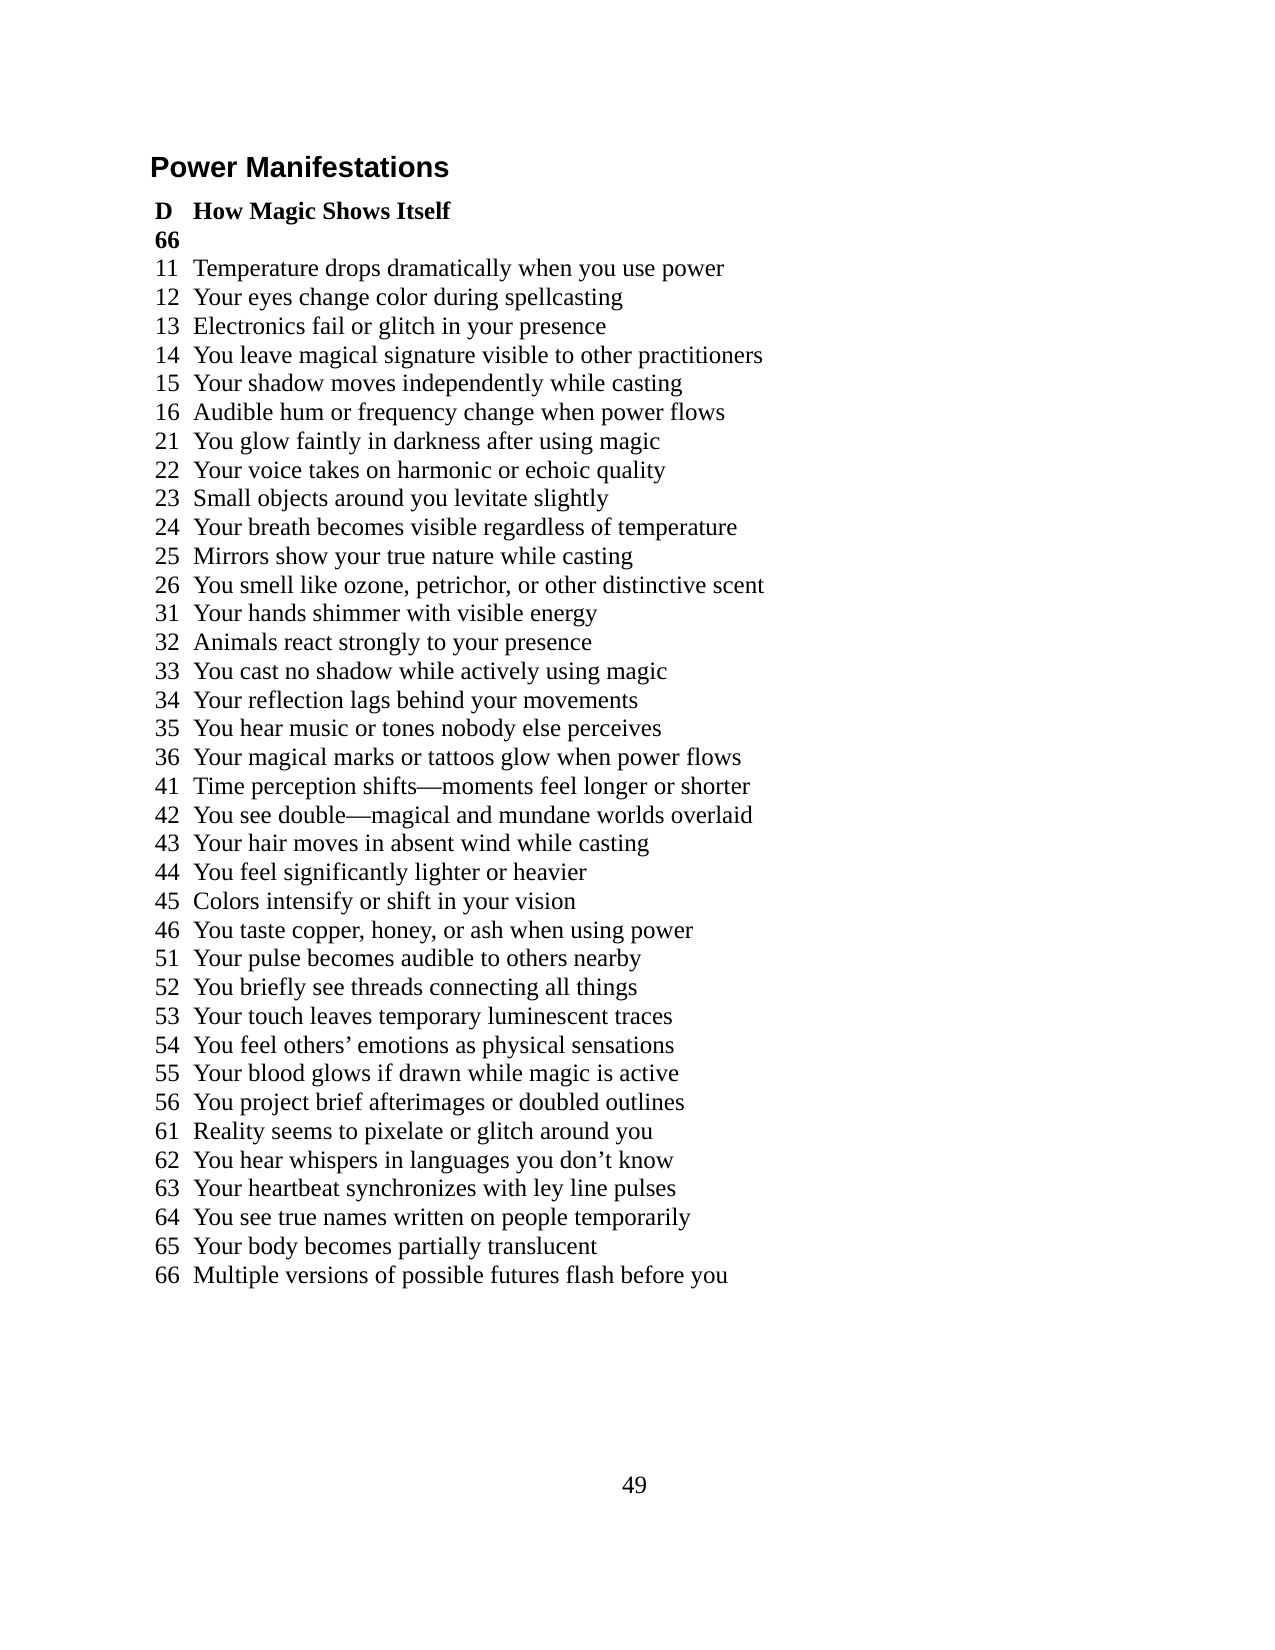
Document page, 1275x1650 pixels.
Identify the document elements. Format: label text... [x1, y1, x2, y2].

table_cell 16 [150, 397, 188, 426]
table_cell Your hair moves in absent wind while casting [189, 829, 1125, 857]
table_cell 35 [150, 714, 188, 742]
table_cell You project brief afterimages or doubled outlines [189, 1087, 1125, 1116]
table_cell You leave magical signature visible to other practitioners [189, 340, 1125, 368]
table_cell 56 [150, 1087, 188, 1116]
table_cell 46 [150, 915, 188, 943]
table_cell 15 [150, 369, 188, 397]
table_cell 25 [150, 541, 188, 570]
table_cell 36 [150, 742, 188, 771]
table_cell 66 [150, 1260, 188, 1288]
table_cell 33 [150, 656, 188, 685]
table_cell 54 [150, 1030, 188, 1058]
table_cell You taste copper, honey, or ash when using power [189, 915, 1125, 943]
table_cell You smell like ozone, petrichor, or other distinctive scent [189, 570, 1125, 598]
table_cell Your touch leaves temporary luminescent traces [189, 1001, 1125, 1030]
table_cell 14 [150, 340, 188, 368]
table_cell Animals react strongly to your presence [189, 627, 1125, 656]
table_cell 44 [150, 857, 188, 886]
table_cell Your voice takes on harmonic or echoic quality [189, 455, 1125, 483]
table_cell Colors intensify or shift in your vision [189, 886, 1125, 915]
table_header How Magic Shows Itself [189, 196, 1125, 253]
table_cell Your hands shimmer with visible energy [189, 599, 1125, 627]
table_cell 63 [150, 1174, 188, 1202]
table_cell You see double—magical and mundane worlds overlaid [189, 800, 1125, 828]
table_cell Electronics fail or glitch in your presence [189, 311, 1125, 340]
table_cell Your pulse becomes audible to others nearby [189, 944, 1125, 972]
table_cell 42 [150, 800, 188, 828]
table_cell 52 [150, 972, 188, 1001]
table_cell 22 [150, 455, 188, 483]
table_cell Your reflection lags behind your movements [189, 685, 1125, 713]
table_cell 65 [150, 1231, 188, 1260]
table_cell 13 [150, 311, 188, 340]
table_cell 12 [150, 282, 188, 311]
table_cell 23 [150, 484, 188, 512]
table_cell 24 [150, 512, 188, 541]
table_cell Your body becomes partially translucent [189, 1231, 1125, 1260]
table_cell You see true names written on people temporarily [189, 1202, 1125, 1231]
table_cell 32 [150, 627, 188, 656]
table_cell 45 [150, 886, 188, 915]
table_cell Your blood glows if drawn while magic is active [189, 1059, 1125, 1087]
table_cell Your eyes change color during spellcasting [189, 282, 1125, 311]
table_cell You feel significantly lighter or heavier [189, 857, 1125, 886]
table_cell Your magical marks or tattoos glow when power flows [189, 742, 1125, 771]
table_cell 41 [150, 771, 188, 800]
table_header D66 [150, 196, 188, 253]
table_cell You cast no shadow while actively using magic [189, 656, 1125, 685]
table_cell 64 [150, 1202, 188, 1231]
subtitle Power Manifestations [150, 150, 1125, 183]
table_cell 34 [150, 685, 188, 713]
table_cell 53 [150, 1001, 188, 1030]
table_cell Your shadow moves independently while casting [189, 369, 1125, 397]
table_cell Small objects around you levitate slightly [189, 484, 1125, 512]
table_cell 43 [150, 829, 188, 857]
table_cell 62 [150, 1145, 188, 1173]
table_cell You hear music or tones nobody else perceives [189, 714, 1125, 742]
table_cell 31 [150, 599, 188, 627]
table_cell Your heartbeat synchronizes with ley line pulses [189, 1174, 1125, 1202]
table_cell 55 [150, 1059, 188, 1087]
table_cell Time perception shifts—moments feel longer or shorter [189, 771, 1125, 800]
table_cell Temperature drops dramatically when you use power [189, 254, 1125, 282]
table_cell Audible hum or frequency change when power flows [189, 397, 1125, 426]
table_cell 61 [150, 1116, 188, 1145]
table_cell You feel others’ emotions as physical sensations [189, 1030, 1125, 1058]
table_cell You glow faintly in darkness after using magic [189, 426, 1125, 455]
table_cell Your breath becomes visible regardless of temperature [189, 512, 1125, 541]
table_cell Reality seems to pixelate or glitch around you [189, 1116, 1125, 1145]
table_cell 21 [150, 426, 188, 455]
table_cell Multiple versions of possible futures flash before you [189, 1260, 1125, 1288]
table_cell 26 [150, 570, 188, 598]
table_cell You briefly see threads connecting all things [189, 972, 1125, 1001]
table_cell 11 [150, 254, 188, 282]
table_cell Mirrors show your true nature while casting [189, 541, 1125, 570]
table_cell 51 [150, 944, 188, 972]
table_cell You hear whispers in languages you don’t know [189, 1145, 1125, 1173]
